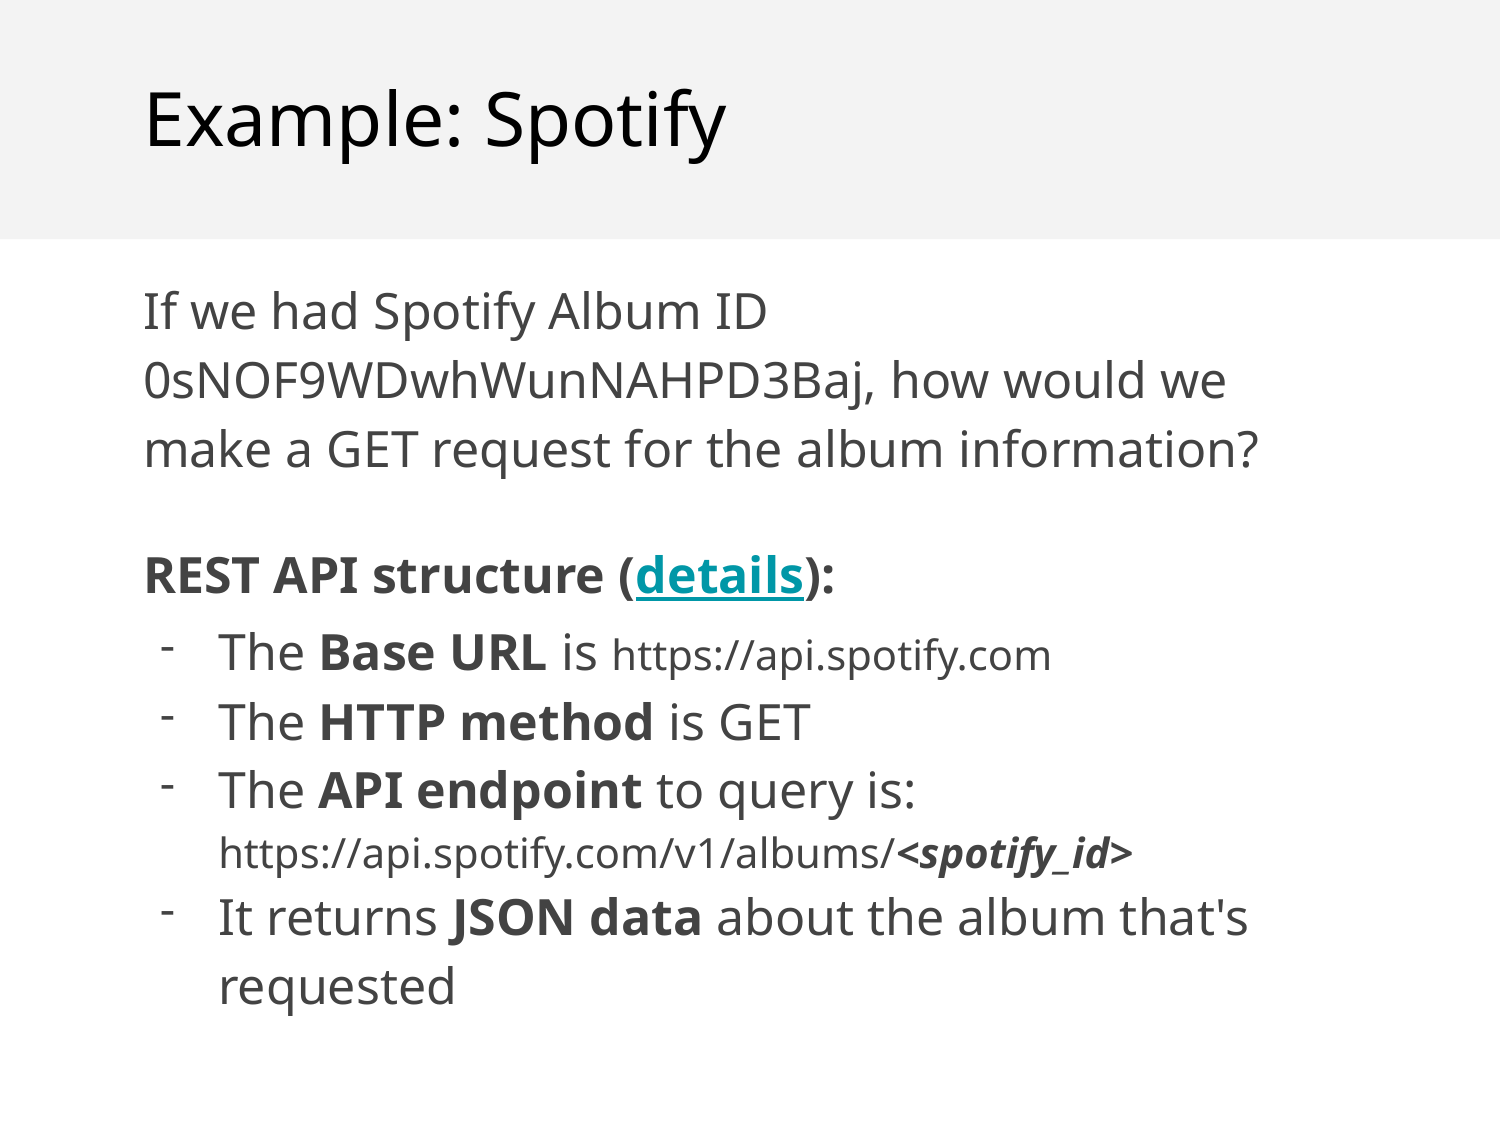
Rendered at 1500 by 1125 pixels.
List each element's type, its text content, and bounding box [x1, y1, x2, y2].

list REST API structure (details): The Base URL is https://api.spotify.com The HTTP method is GET The API endpoint to query is: https://api.spotify.com/v1/albums/<spotify_id> It returns JSON data about the album that's requested [128, 518, 1372, 869]
title Example: Spotify [128, 56, 1372, 183]
list If we had Spotify Album ID 0sNOF9WDwhWunNAHPD3Baj, how would we make a GET request for the album information? [128, 255, 1372, 371]
